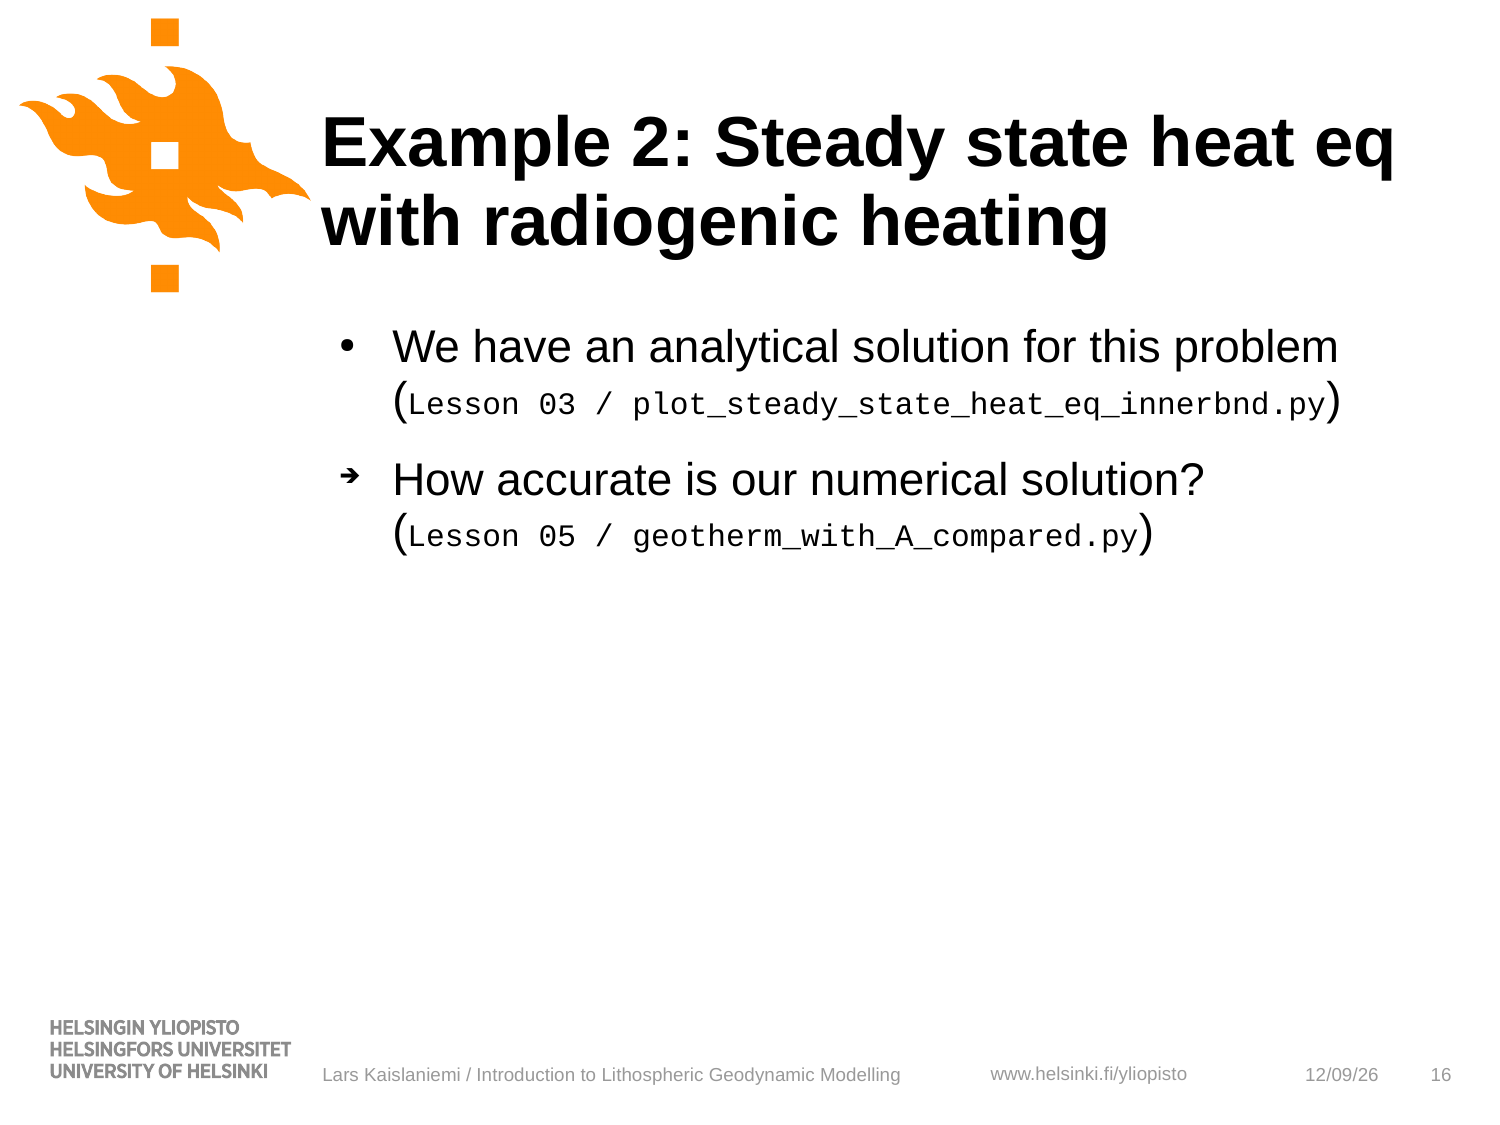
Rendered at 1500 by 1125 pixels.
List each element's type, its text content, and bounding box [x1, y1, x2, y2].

title Example 2: Steady state heat eq with radiogenic heating [321, 87, 1447, 276]
picture [0, 0, 337, 318]
list We have an analytical solution for this problem (Lesson 03 / plot_steady_state_heat_eq_innerbnd.py) How accurate is our numerical solution? (Lesson 05 / geotherm_with_A_compared.py) [321, 321, 1447, 974]
picture [32, 1001, 309, 1096]
